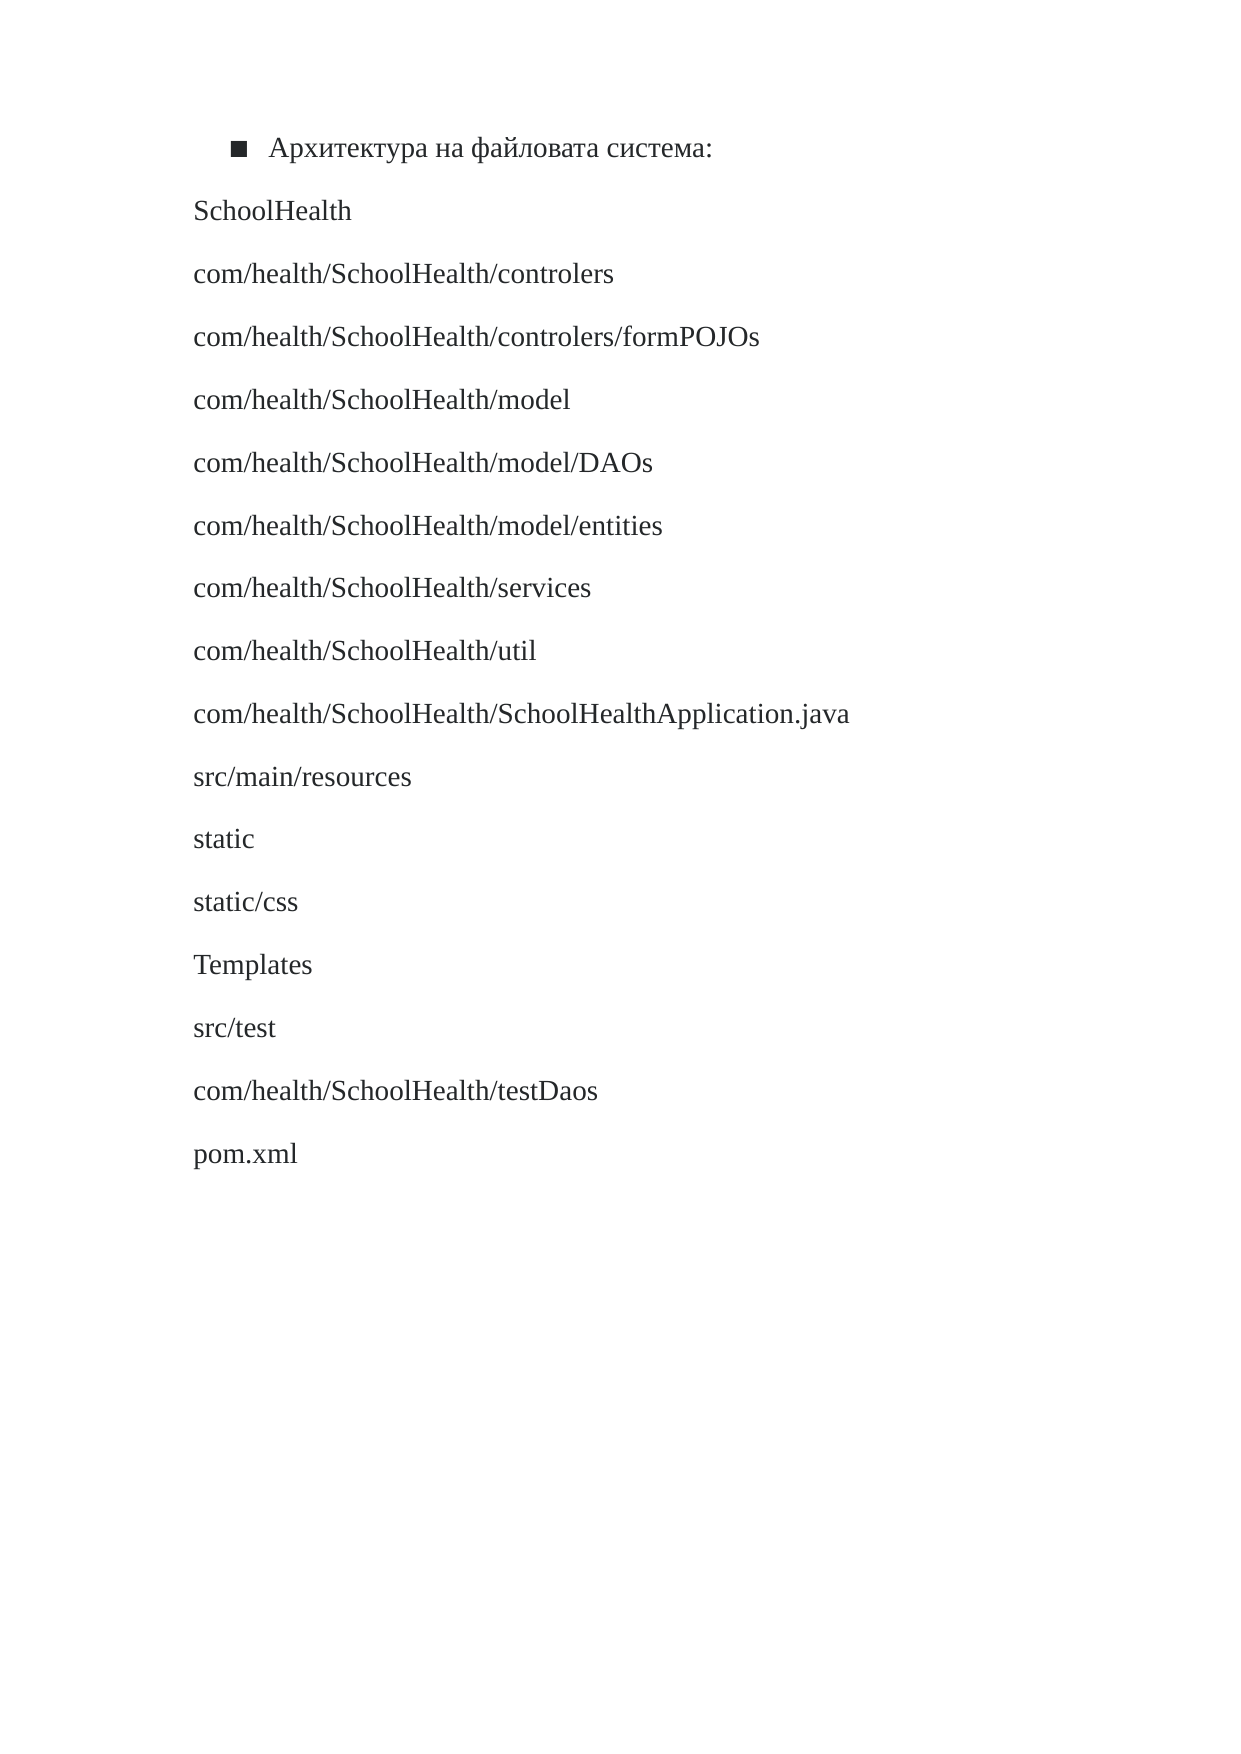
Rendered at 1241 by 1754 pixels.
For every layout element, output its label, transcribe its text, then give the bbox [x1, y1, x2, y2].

list com/health/SchoolHealth/testDaos [156, 1073, 1122, 1106]
list Templates [156, 947, 1122, 981]
list com/health/SchoolHealth/util [156, 633, 1122, 667]
list com/health/SchoolHealth/model/entities [156, 508, 1122, 541]
list com/health/SchoolHealth/SchoolHealthApplication.java [156, 696, 1122, 729]
list SchoolHealth [156, 193, 1122, 227]
list com/health/SchoolHealth/controlers [156, 256, 1122, 290]
list src/main/resources [156, 759, 1122, 792]
list com/health/SchoolHealth/services [156, 570, 1122, 604]
list src/test [156, 1010, 1122, 1044]
list pom.xml [156, 1136, 1122, 1169]
list com/health/SchoolHealth/model [156, 382, 1122, 416]
list com/health/SchoolHealth/model/DAOs [156, 445, 1122, 478]
list static/css [156, 884, 1122, 918]
list Архитектура на файловата система: [231, 131, 1122, 164]
list com/health/SchoolHealth/controlers/formPOJOs [156, 319, 1122, 353]
list static [156, 822, 1122, 855]
